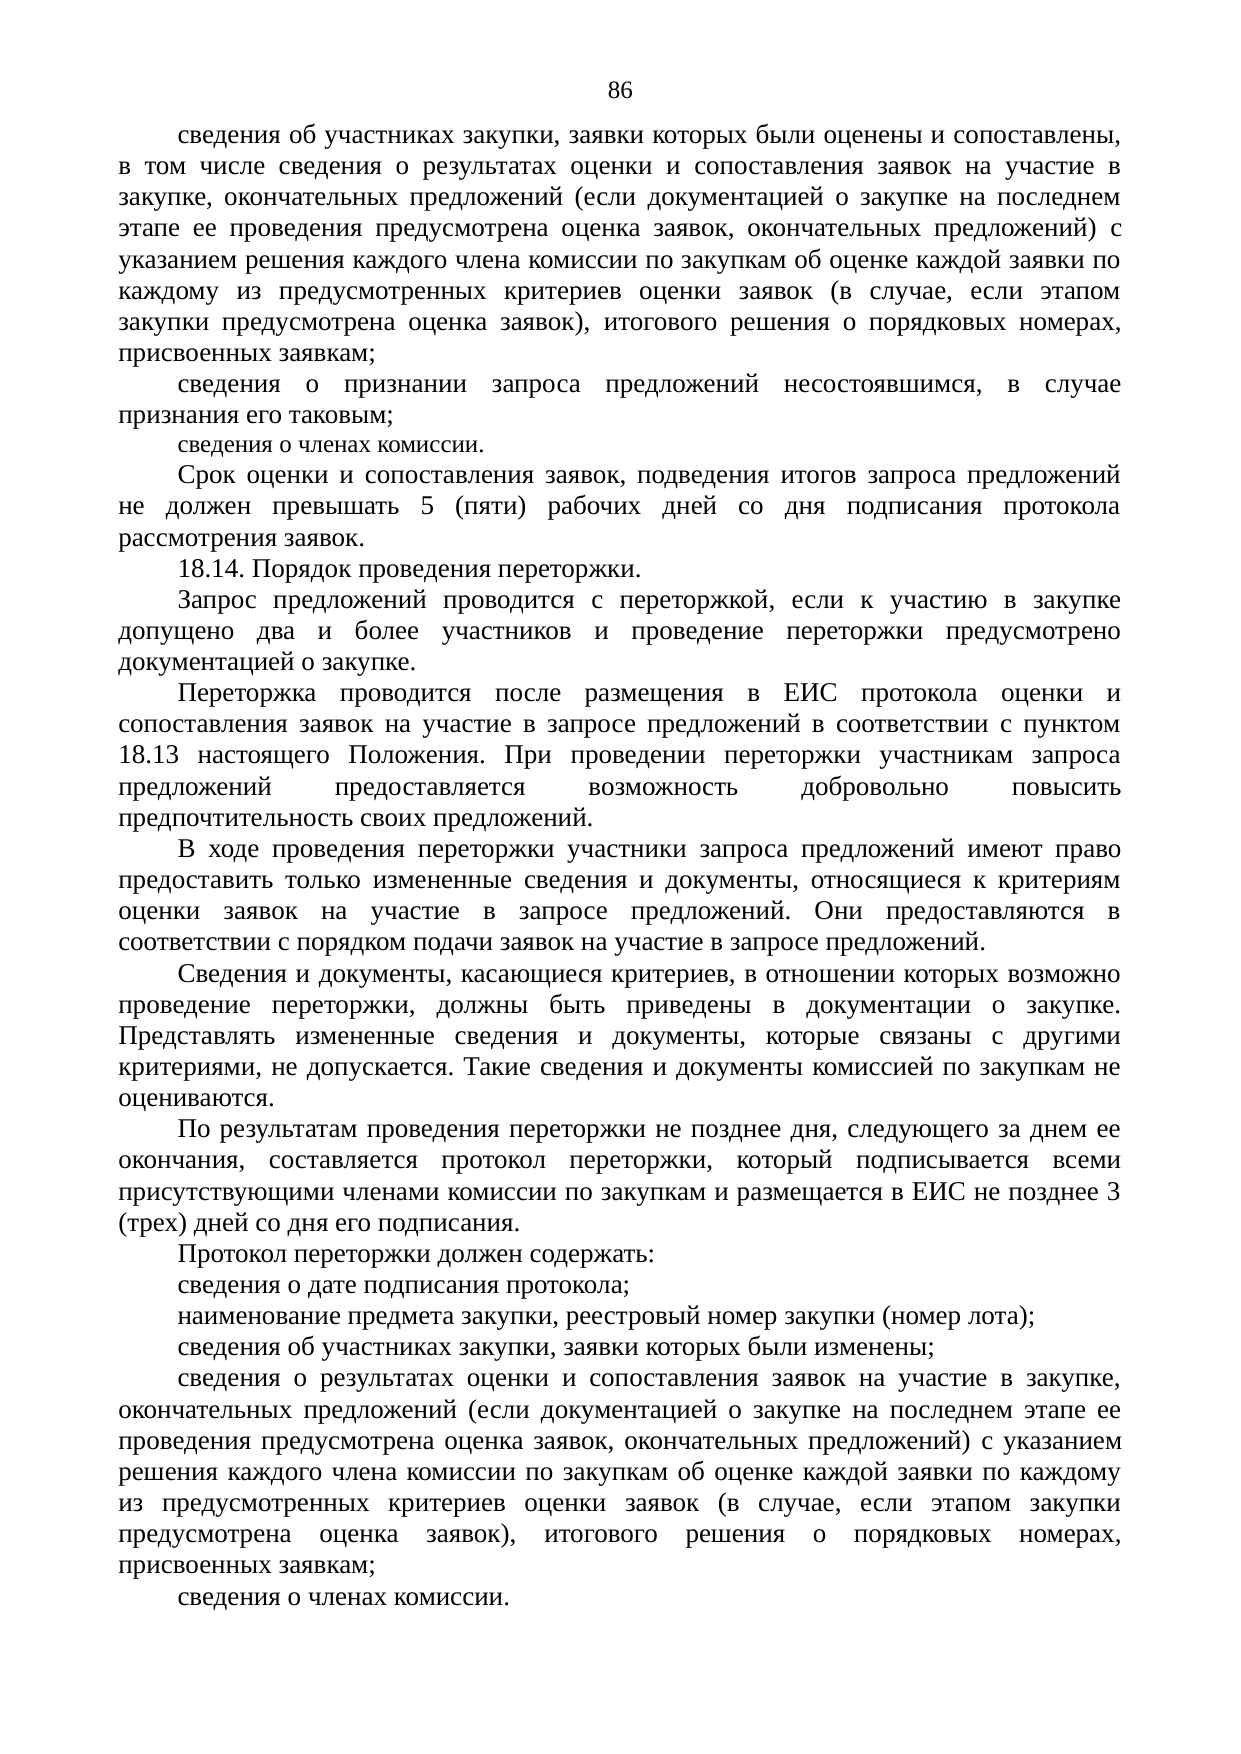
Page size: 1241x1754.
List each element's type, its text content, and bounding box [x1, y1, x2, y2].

text сведения о членах комиссии. [118, 1579, 1122, 1611]
text 18.14. Порядок проведения переторжки. [118, 552, 1122, 583]
text сведения об участниках закупки, заявки которых были изменены; [118, 1330, 1122, 1362]
text Протокол переторжки должен содержать: [118, 1237, 1122, 1268]
text Сведения и документы, касающиеся критериев, в отношении которых возможно проведение переторжки, должны быть приведены в документации о закупке. Представлять измененные сведения и документы, которые связаны с другими критериями, не допускается. Такие сведения и документы комиссией по закупкам не оцениваются. [118, 957, 1122, 1112]
text По результатам проведения переторжки не позднее дня, следующего за днем ее окончания, составляется протокол переторжки, который подписывается всеми присутствующими членами комиссии по закупкам и размещается в ЕИС не позднее 3 (трех) дней со дня его подписания. [118, 1112, 1122, 1237]
text наименование предмета закупки, реестровый номер закупки (номер лота); [118, 1299, 1122, 1330]
text В ходе проведения переторжки участники запроса предложений имеют право предоставить только измененные сведения и документы, относящиеся к критериям оценки заявок на участие в запросе предложений. Они предоставляются в соответствии с порядком подачи заявок на участие в запросе предложений. [118, 832, 1122, 957]
text Запрос предложений проводится с переторжкой, если к участию в закупке допущено два и более участников и проведение переторжки предусмотрено документацией о закупке. [118, 583, 1122, 676]
text Срок оценки и сопоставления заявок, подведения итогов запроса предложений не должен превышать 5 (пяти) рабочих дней со дня подписания протокола рассмотрения заявок. [118, 458, 1122, 552]
text сведения о признании запроса предложений несостоявшимся, в случае признания его таковым; [118, 367, 1122, 429]
text Переторжка проводится после размещения в ЕИС протокола оценки и сопоставления заявок на участие в запросе предложений в соответствии с пунктом 18.13 настоящего Положения. При проведении переторжки участникам запроса предложений предоставляется возможность добровольно повысить предпочтительность своих предложений. [118, 676, 1122, 832]
text сведения о членах комиссии. [118, 429, 1122, 458]
text сведения о результатах оценки и сопоставления заявок на участие в закупке, окончательных предложений (если документацией о закупке на последнем этапе ее проведения предусмотрена оценка заявок, окончательных предложений) с указанием решения каждого члена комиссии по закупкам об оценке каждой заявки по каждому из предусмотренных критериев оценки заявок (в случае, если этапом закупки предусмотрена оценка заявок), итогового решения о порядковых номерах, присвоенных заявкам; [118, 1362, 1122, 1579]
text сведения о дате подписания протокола; [118, 1268, 1122, 1299]
text сведения об участниках закупки, заявки которых были оценены и сопоставлены, в том числе сведения о результатах оценки и сопоставления заявок на участие в закупке, окончательных предложений (если документацией о закупке на последнем этапе ее проведения предусмотрена оценка заявок, окончательных предложений) с указанием решения каждого члена комиссии по закупкам об оценке каждой заявки по каждому из предусмотренных критериев оценки заявок (в случае, если этапом закупки предусмотрена оценка заявок), итогового решения о порядковых номерах, присвоенных заявкам; [118, 118, 1122, 367]
